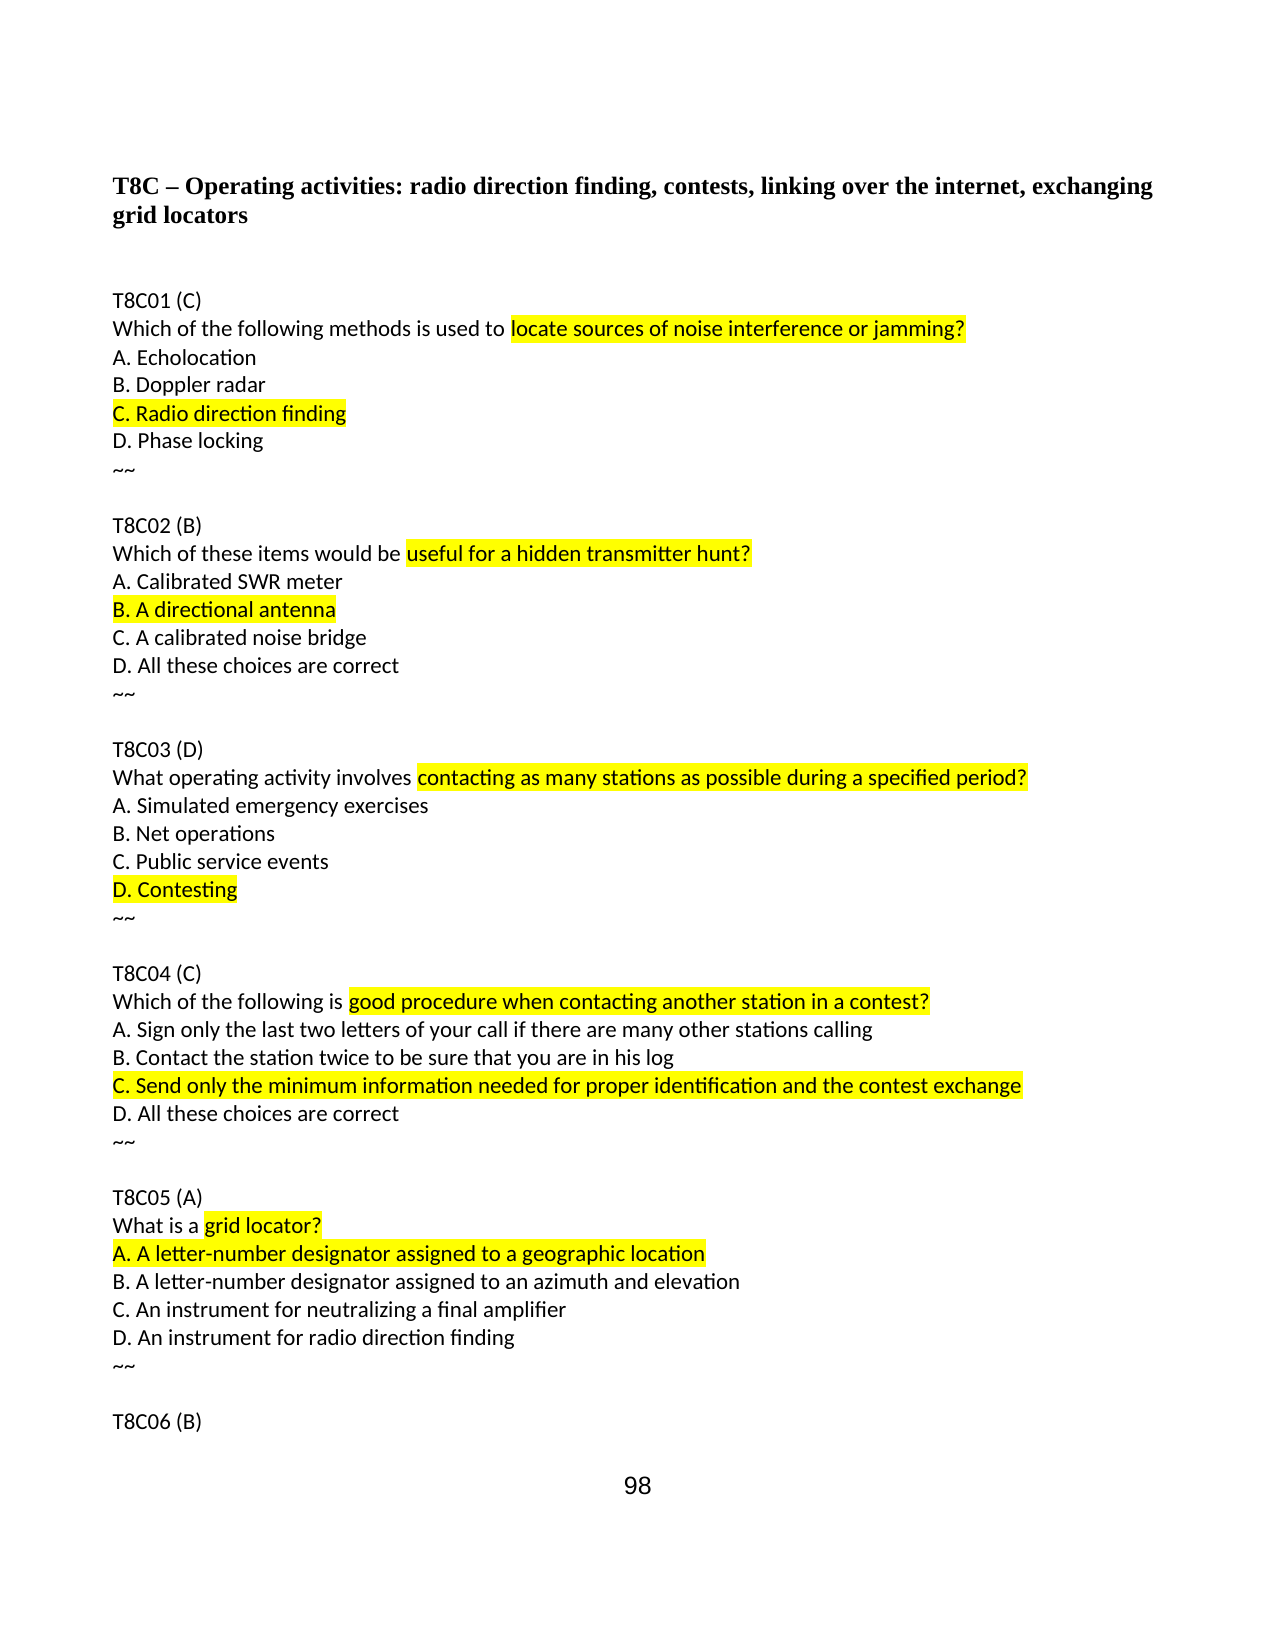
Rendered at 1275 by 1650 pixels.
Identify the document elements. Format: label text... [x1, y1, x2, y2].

text D. Contesting [112, 875, 1162, 903]
text T8C03 (D) [112, 735, 1162, 763]
text T8C06 (B) [112, 1407, 1162, 1435]
text C. Public service events [112, 847, 1162, 875]
text C. Radio direction finding [112, 399, 1162, 427]
text D. All these choices are correct [112, 1099, 1162, 1127]
text D. Phase locking [112, 427, 1162, 455]
text D. An instrument for radio direction finding [112, 1323, 1162, 1351]
text T8C05 (A) [112, 1183, 1162, 1211]
text T8C01 (C) [112, 287, 1162, 314]
text C. An instrument for neutralizing a final amplifier [112, 1295, 1162, 1323]
subtitle T8C – Operating activities: radio direction finding, contests, linking over the internet, exchanging grid locators [112, 171, 1162, 228]
text B. Net operations [112, 819, 1162, 847]
text B. Contact the station twice to be sure that you are in his log [112, 1043, 1162, 1071]
text C. A calibrated noise bridge [112, 623, 1162, 651]
text B. Doppler radar [112, 371, 1162, 399]
text B. A directional antenna [112, 595, 1162, 623]
text A. Sign only the last two letters of your call if there are many other stations calling [112, 1015, 1162, 1043]
text A. A letter-number designator assigned to a geographic location [112, 1239, 1162, 1267]
text Which of the following is good procedure when contacting another station in a contest? [112, 987, 1162, 1015]
text D. All these choices are correct [112, 651, 1162, 679]
text ~~ [112, 1127, 1162, 1155]
text What is a grid locator? [112, 1211, 1162, 1239]
text B. A letter-number designator assigned to an azimuth and elevation [112, 1267, 1162, 1295]
text A. Echolocation [112, 343, 1162, 371]
text ~~ [112, 903, 1162, 931]
text What operating activity involves contacting as many stations as possible during a specified period? [112, 763, 1162, 791]
text ~~ [112, 1351, 1162, 1379]
text C. Send only the minimum information needed for proper identification and the contest exchange [112, 1071, 1162, 1099]
text Which of these items would be useful for a hidden transmitter hunt? [112, 539, 1162, 567]
text Which of the following methods is used to locate sources of noise interference or jamming? [112, 314, 1162, 343]
text A. Simulated emergency exercises [112, 791, 1162, 819]
text T8C02 (B) [112, 511, 1162, 539]
text ~~ [112, 679, 1162, 707]
text ~~ [112, 455, 1162, 483]
text T8C04 (C) [112, 959, 1162, 987]
text A. Calibrated SWR meter [112, 567, 1162, 595]
